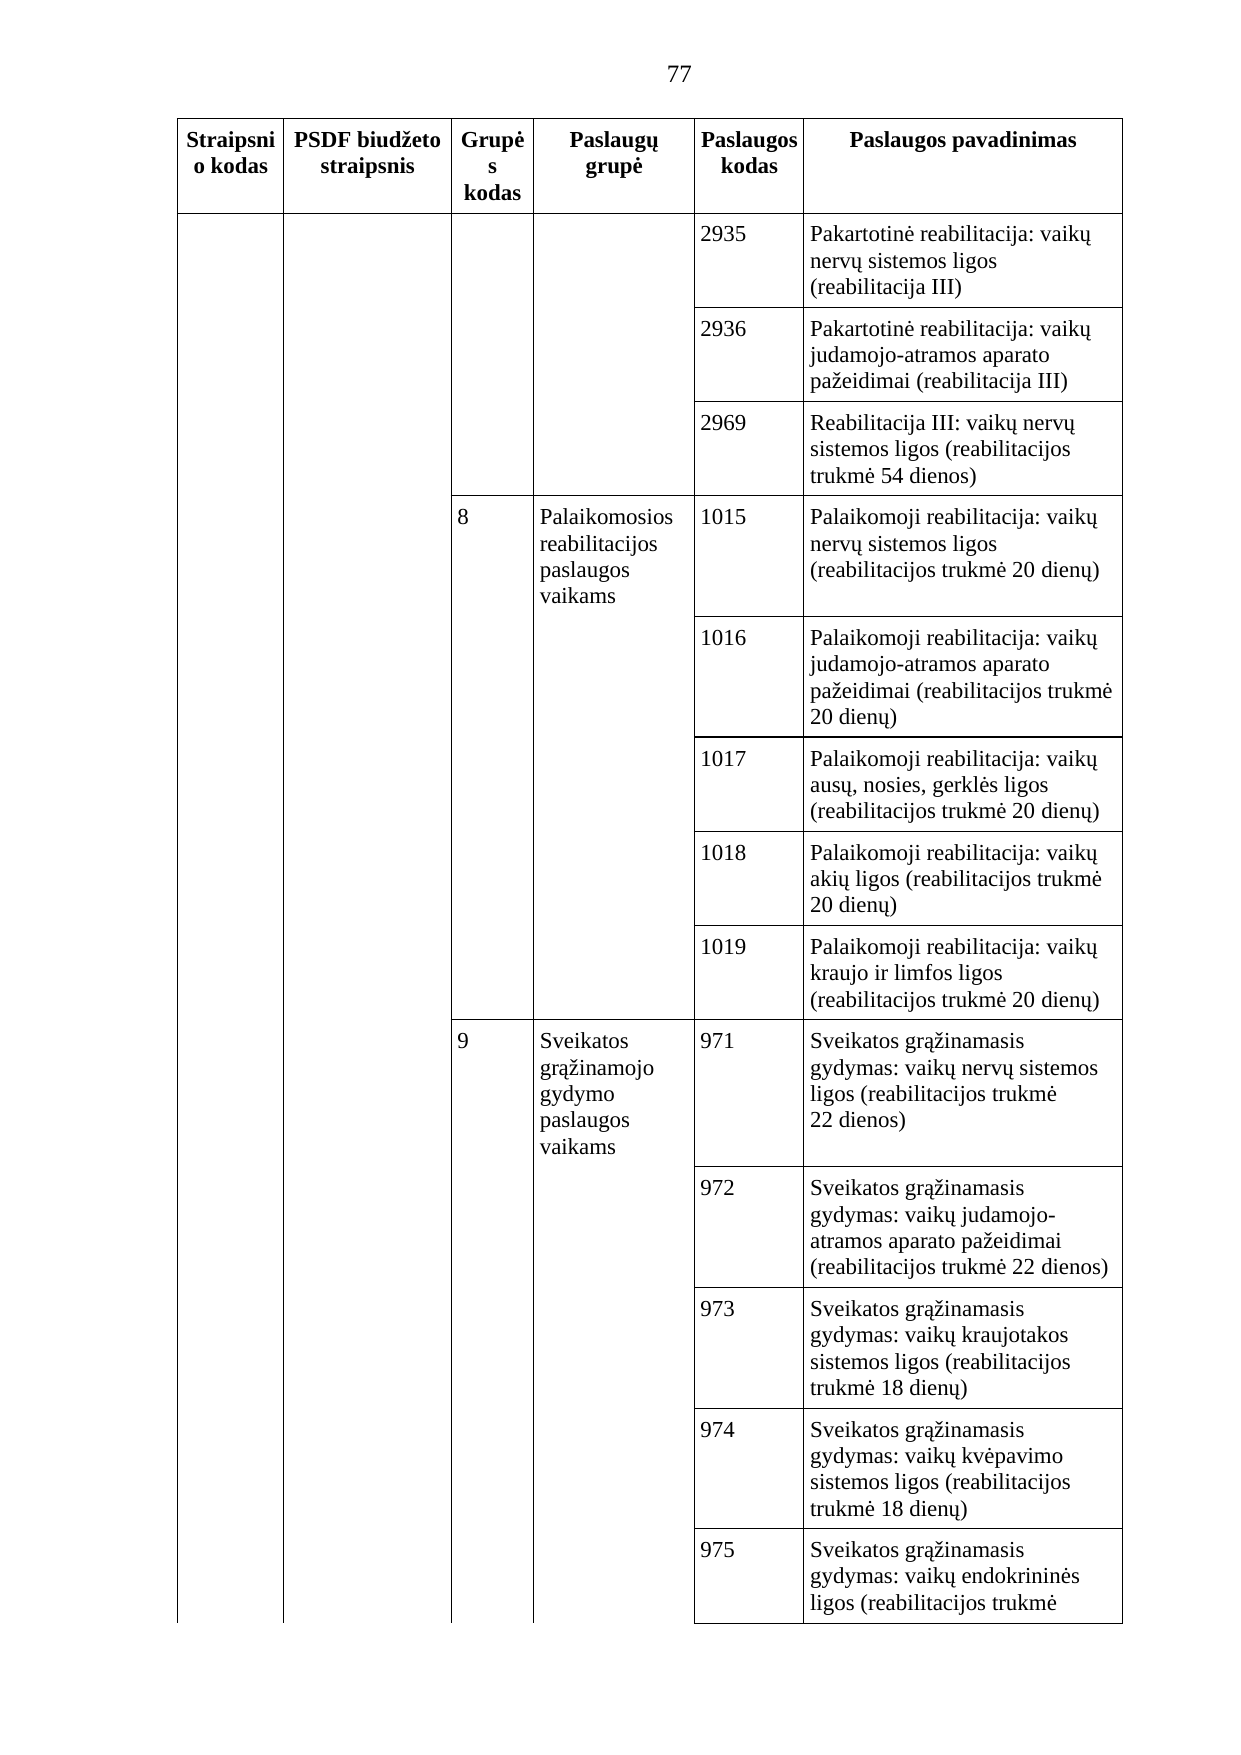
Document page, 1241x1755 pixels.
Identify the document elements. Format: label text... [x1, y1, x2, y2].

table_cell [534, 214, 694, 307]
table_header Paslaugos pavadinimas [804, 119, 1122, 212]
table_cell [534, 307, 694, 495]
table_cell [178, 925, 283, 1019]
table_cell Palaikomoji reabilitacija: vaikų judamojo-atramos aparato pažeidimai (reabilitacijos trukmė 20 dienų) [804, 617, 1122, 736]
table_cell Sveikatos grąžinamasis gydymas: vaikų judamojo-atramos aparato pažeidimai (reabilitacijos trukmė 22 dienos) [804, 1167, 1122, 1287]
table_cell [452, 925, 533, 1019]
table_header PSDF biudžeto straipsnis [284, 119, 451, 212]
table_cell [284, 616, 451, 736]
table_cell [284, 736, 451, 831]
table_cell Pakartotinė reabilitacija: vaikų nervų sistemos ligos (reabilitacija III) [804, 214, 1122, 307]
table_cell [178, 214, 283, 307]
table_cell [284, 1528, 451, 1622]
table_cell [452, 616, 533, 736]
table_cell [284, 495, 451, 616]
table_cell 971 [695, 1020, 803, 1166]
table_cell [534, 736, 694, 831]
table_cell [452, 1528, 533, 1622]
table_cell [534, 616, 694, 736]
table_cell 2935 [695, 214, 803, 307]
table_cell [178, 616, 283, 736]
table_cell [452, 736, 533, 831]
table_cell [284, 1166, 451, 1287]
table_cell [178, 495, 283, 616]
table_cell 972 [695, 1167, 803, 1287]
table_cell [284, 1019, 451, 1166]
table_cell [534, 1408, 694, 1528]
table_cell 2969 [695, 402, 803, 495]
table_cell Sveikatos grąžinamojo gydymo paslaugos vaikams [534, 1020, 694, 1166]
table_cell [178, 831, 283, 925]
table_cell [452, 831, 533, 925]
table_cell [534, 925, 694, 1019]
table_cell 8 [452, 496, 533, 616]
table_cell [534, 1166, 694, 1287]
table_cell 1016 [695, 617, 803, 736]
table_cell [178, 1408, 283, 1528]
table_cell [452, 1287, 533, 1407]
table_cell Palaikomoji reabilitacija: vaikų ausų, nosies, gerklės ligos (reabilitacijos trukmė 20 dienų) [804, 738, 1122, 831]
table_cell Palaikomoji reabilitacija: vaikų akių ligos (reabilitacijos trukmė 20 dienų) [804, 832, 1122, 925]
table_cell [178, 1019, 283, 1166]
table_cell [284, 1287, 451, 1407]
table_cell [452, 1408, 533, 1528]
table_cell [178, 1528, 283, 1622]
table_cell 2936 [695, 308, 803, 401]
table_cell [178, 736, 283, 831]
table_cell Sveikatos grąžinamasis gydymas: vaikų kvėpavimo sistemos ligos (reabilitacijos trukmė 18 dienų) [804, 1409, 1122, 1528]
table_header Grupės kodas [452, 119, 533, 212]
table_cell Reabilitacija III: vaikų nervų sistemos ligos (reabilitacijos trukmė 54 dienos) [804, 402, 1122, 495]
table_cell [284, 307, 451, 401]
table_cell Sveikatos grąžinamasis gydymas: vaikų endokrininės ligos (reabilitacijos trukmė [804, 1529, 1122, 1622]
table_header Straipsnio kodas [178, 119, 283, 212]
table_cell [284, 925, 451, 1019]
table_cell [284, 214, 451, 307]
table_cell Sveikatos grąžinamasis gydymas: vaikų nervų sistemos ligos (reabilitacijos trukmė 22 dienos) [804, 1020, 1122, 1166]
table_cell [534, 831, 694, 925]
table_cell [452, 307, 533, 495]
table_cell [284, 1408, 451, 1528]
table_cell [452, 1166, 533, 1287]
table_cell 1015 [695, 496, 803, 616]
table_cell [452, 214, 533, 307]
table_cell 1018 [695, 832, 803, 925]
table_cell 1017 [695, 738, 803, 831]
table_cell 975 [695, 1529, 803, 1622]
table_cell [284, 831, 451, 925]
table_cell 974 [695, 1409, 803, 1528]
table_cell 1019 [695, 926, 803, 1019]
table_cell [178, 401, 283, 495]
table_cell Palaikomosios reabilitacijos paslaugos vaikams [534, 496, 694, 616]
table_header Paslaugų grupė [534, 119, 694, 212]
table_cell [534, 1287, 694, 1407]
table_cell Palaikomoji reabilitacija: vaikų nervų sistemos ligos (reabilitacijos trukmė 20 dienų) [804, 496, 1122, 616]
table_cell 9 [452, 1020, 533, 1166]
table_cell [178, 1287, 283, 1407]
table_header Paslaugos kodas [695, 119, 803, 212]
table_cell [178, 307, 283, 401]
table_cell 973 [695, 1288, 803, 1407]
table_cell Sveikatos grąžinamasis gydymas: vaikų kraujotakos sistemos ligos (reabilitacijos trukmė 18 dienų) [804, 1288, 1122, 1407]
table_cell Pakartotinė reabilitacija: vaikų judamojo-atramos aparato pažeidimai (reabilitacija III) [804, 308, 1122, 401]
table_cell [178, 1166, 283, 1287]
table_cell [534, 1528, 694, 1622]
table_cell [284, 401, 451, 495]
table_cell Palaikomoji reabilitacija: vaikų kraujo ir limfos ligos (reabilitacijos trukmė 20 dienų) [804, 926, 1122, 1019]
